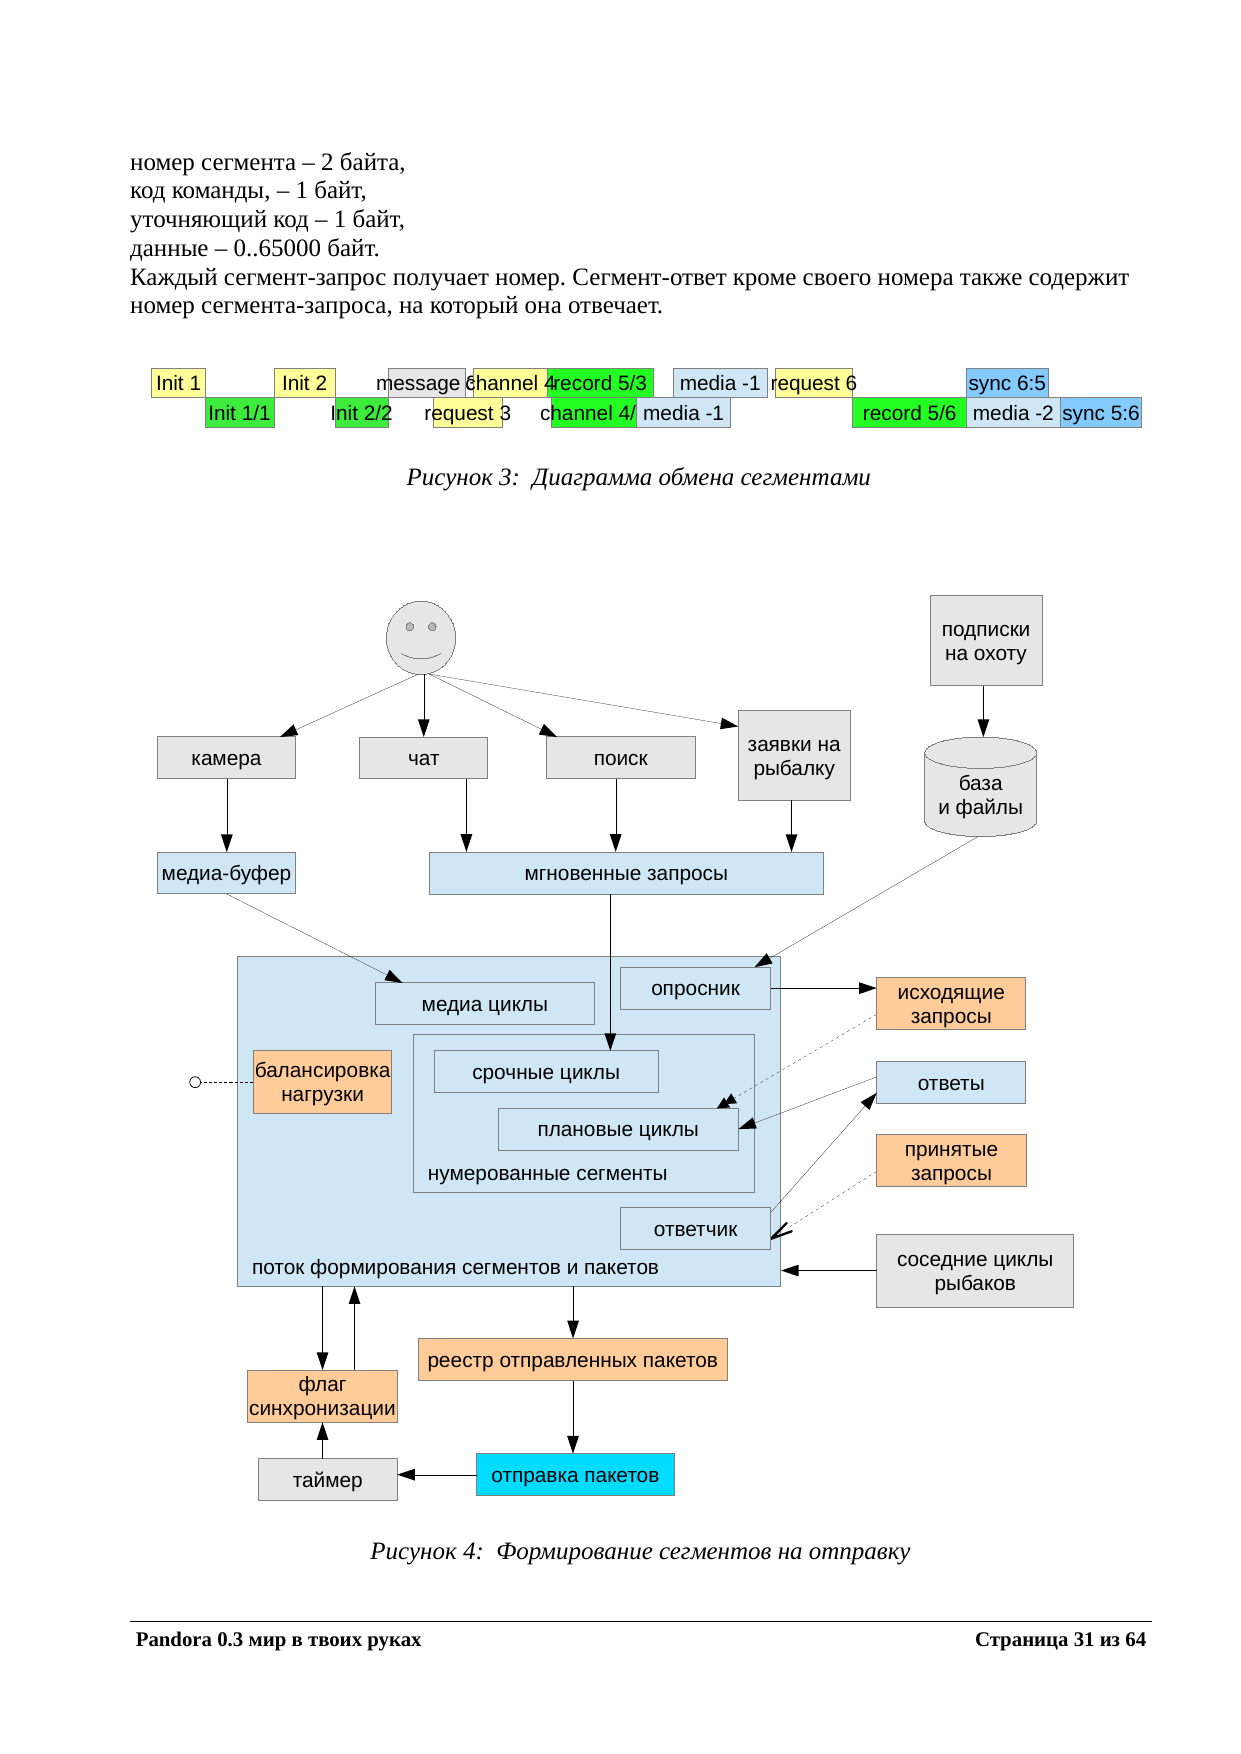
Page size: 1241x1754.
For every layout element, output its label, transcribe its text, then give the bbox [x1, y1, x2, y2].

text Рисунок 3: Диаграмма обмена сегментами [127, 462, 1152, 491]
text Каждый сегмент-запрос получает номер. Сегмент-ответ кроме своего номера также содержит номер сегмента-запроса, на который она отвечает. [130, 262, 1152, 319]
text номер сегмента – 2 байта, [130, 147, 1152, 176]
text код команды, – 1 байт, [130, 176, 1152, 204]
text Рисунок 4: Формирование сегментов на отправку [127, 1536, 1155, 1564]
text уточняющий код – 1 байт, [130, 204, 1152, 233]
text данные – 0..65000 байт. [130, 233, 1152, 262]
